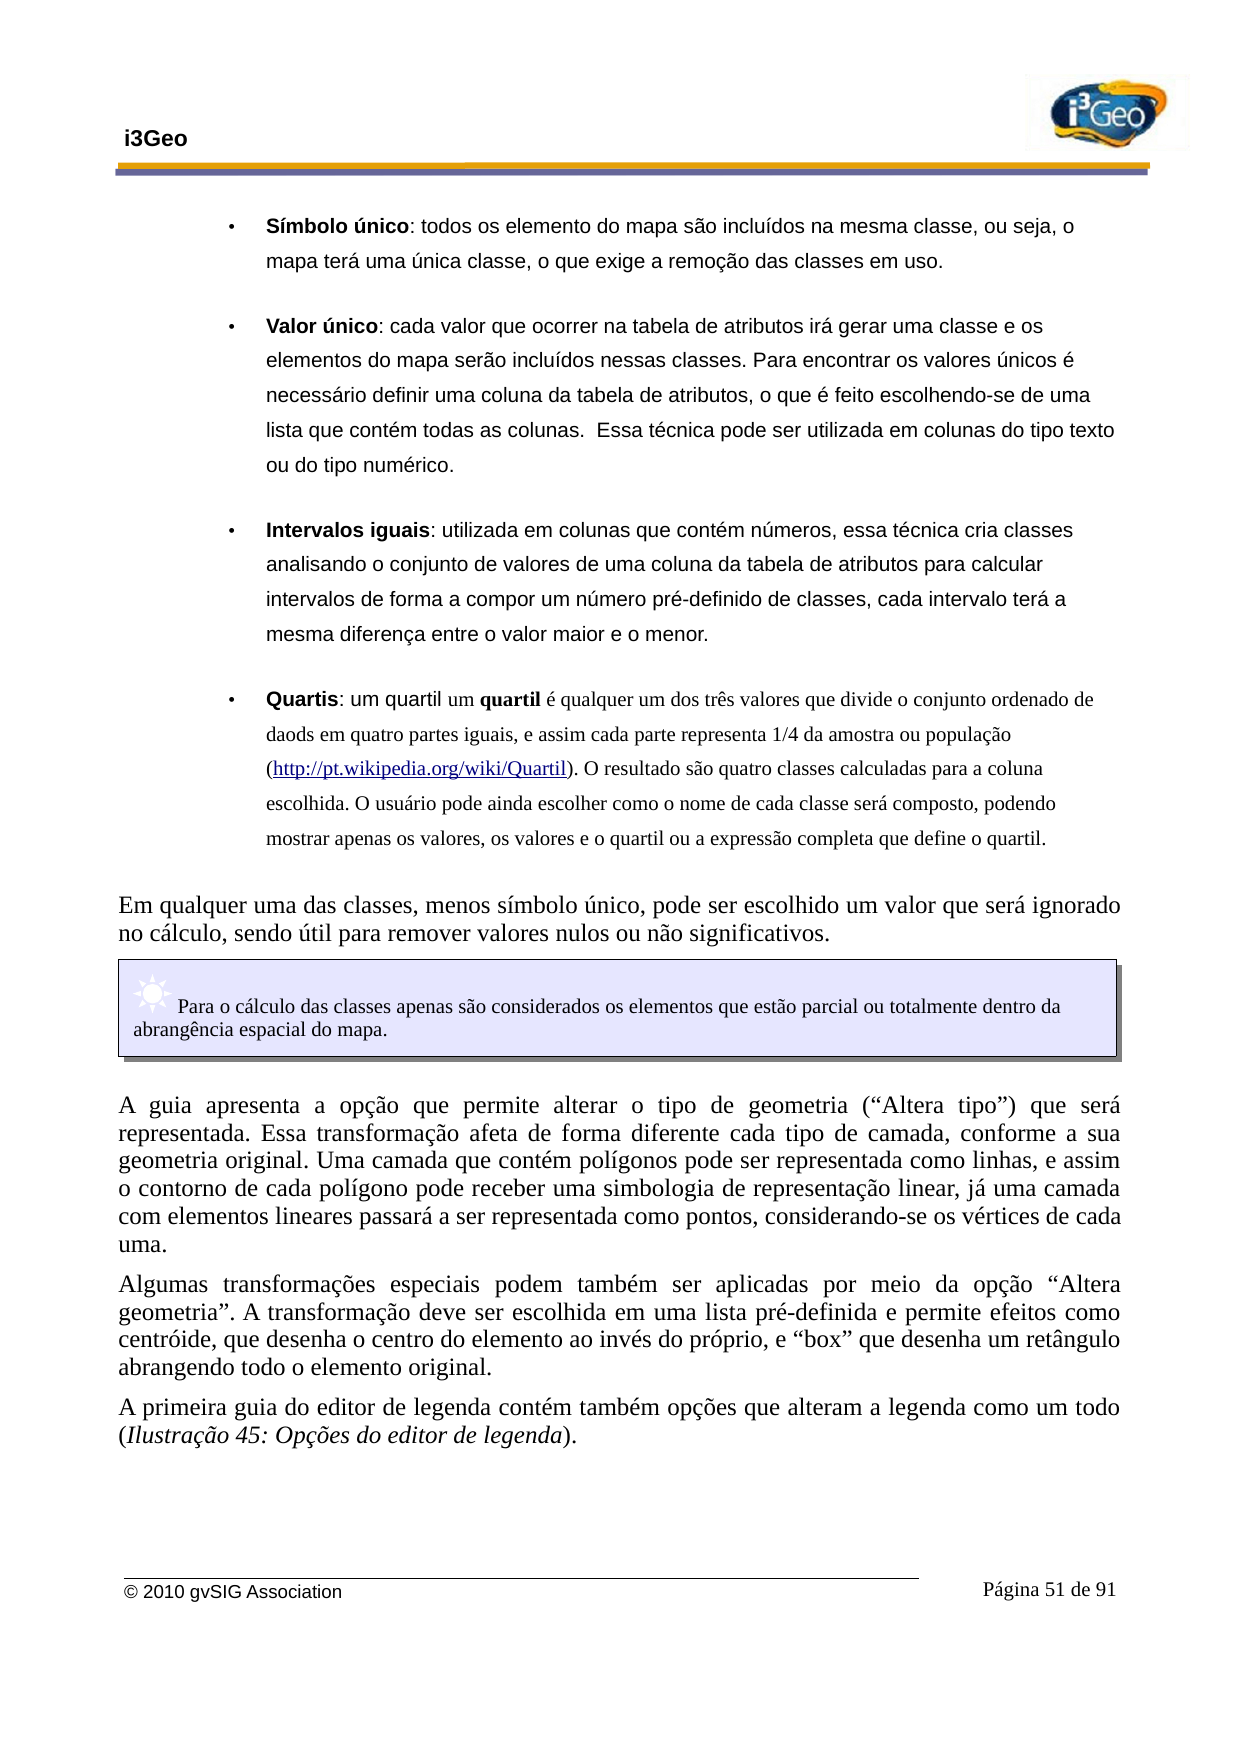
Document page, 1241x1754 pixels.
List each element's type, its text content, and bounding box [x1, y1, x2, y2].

picture [164, 990, 173, 997]
list Intervalos iguais: utilizada em colunas que contém números, essa técnica cria classes analisando o conjunto de valores de uma coluna da tabela de atributos para calcular intervalos de forma a compor um número pré-definido de classes, cada intervalo terá a mesma diferença entre o valor maior e o menor. [228, 518, 1122, 646]
list Quartis: um quartil um quartil é qualquer um dos três valores que divide o conjunto ordenado de daods em quatro partes iguais, e assim cada parte representa 1/4 da amostra ou população (http://pt.wikipedia.org/wiki/Quartil). O resultado são quatro classes calculadas para a coluna escolhida. O usuário pode ainda escolher como o nome de cada classe será composto, podendo mostrar apenas os valores, os valores e o quartil ou a expressão completa que define o quartil. [228, 687, 1122, 850]
text A primeira guia do editor de legenda contém também opções que alteram a legenda como um todo (Ilustração 45: Opções do editor de legenda). [118, 1393, 1122, 1449]
picture [138, 974, 167, 1008]
text Algumas transformações especiais podem também ser aplicadas por meio da opção “Altera geometria”. A transformação deve ser escolhida em uma lista pré-definida e permite efeitos como centróide, que desenha o centro do elemento ao invés do próprio, e “box” que desenha um retângulo abrangendo todo o elemento original. [118, 1270, 1122, 1381]
text Para o cálculo das classes apenas são considerados os elementos que estão parcial ou totalmente dentro da abrangência espacial do mapa. [119, 960, 1116, 1056]
list Símbolo único: todos os elemento do mapa são incluídos na mesma classe, ou seja, o mapa terá uma única classe, o que exige a remoção das classes em uso. [228, 214, 1122, 272]
list Valor único: cada valor que ocorrer na tabela de atributos irá gerar uma classe e os elementos do mapa serão incluídos nessas classes. Para encontrar os valores únicos é necessário definir uma coluna da tabela de atributos, o que é feito escolhendo-se de uma lista que contém todas as colunas. Essa técnica pode ser utilizada em colunas do tipo texto ou do tipo numérico. [228, 314, 1122, 477]
picture [1025, 74, 1191, 151]
picture [133, 990, 141, 997]
text A guia apresenta a opção que permite alterar o tipo de geometria (“Altera tipo”) que será representada. Essa transformação afeta de forma diferente cada tipo de camada, conforme a sua geometria original. Uma camada que contém polígonos pode ser representada como linhas, e assim o contorno de cada polígono pode receber uma simbologia de representação linear, já uma camada com elementos lineares passará a ser representada como pontos, considerando-se os vértices de cada uma. [118, 1091, 1122, 1257]
picture [149, 1005, 156, 1014]
text Em qualquer uma das classes, menos símbolo único, pode ser escolhido um valor que será ignorado no cálculo, sendo útil para remover valores nulos ou não significativos. [118, 891, 1122, 947]
